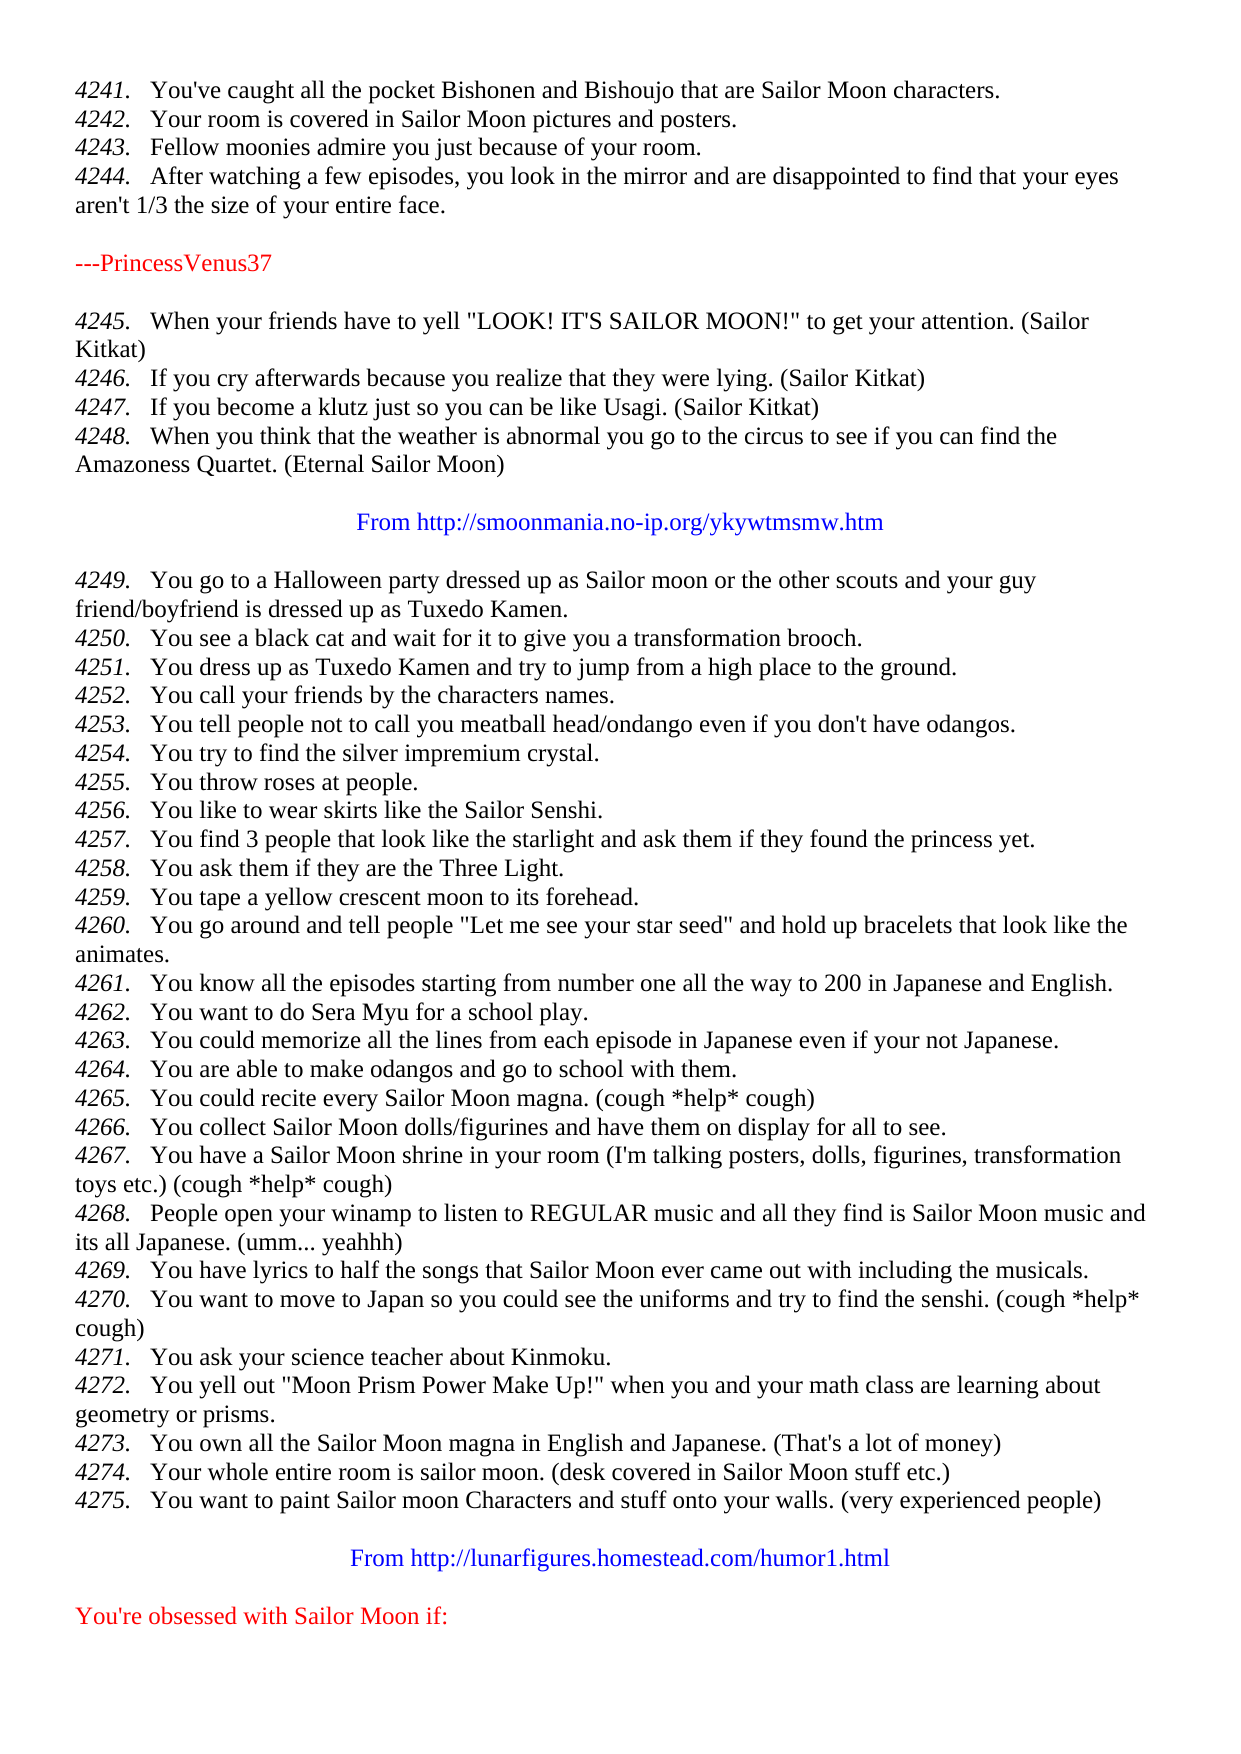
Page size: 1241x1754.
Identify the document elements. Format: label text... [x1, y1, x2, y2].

list You ask your science teacher about Kinmoku. [75, 1342, 1165, 1370]
list You tape a yellow crescent moon to its forehead. [75, 882, 1165, 910]
list You have a Sailor Moon shrine in your room (I'm talking posters, dolls, figurines, transformation toys etc.) (cough *help* cough) [75, 1140, 1165, 1198]
list You have lyrics to half the songs that Sailor Moon ever came out with including the musicals. [75, 1255, 1165, 1284]
list You try to find the silver impremium crystal. [75, 738, 1165, 767]
list You own all the Sailor Moon magna in English and Japanese. (That's a lot of money) [75, 1428, 1165, 1457]
text From http://lunarfigures.homestead.com/humor1.html [75, 1543, 1165, 1572]
list You want to move to Japan so you could see the uniforms and try to find the senshi. (cough *help* cough) [75, 1284, 1165, 1342]
list Fellow moonies admire you just because of your room. [75, 132, 1165, 161]
list When your friends have to yell "LOOK! IT'S SAILOR MOON!" to get your attention. (Sailor Kitkat) [75, 306, 1165, 363]
text You're obsessed with Sailor Moon if: [75, 1601, 1165, 1630]
list If you become a klutz just so you can be like Usagi. (Sailor Kitkat) [75, 392, 1165, 421]
text ---PrincessVenus37 [75, 248, 1165, 277]
list You find 3 people that look like the starlight and ask them if they found the princess yet. [75, 824, 1165, 853]
list You dress up as Tuxedo Kamen and try to jump from a high place to the ground. [75, 652, 1165, 680]
text From http://smoonmania.no-ip.org/ykywtmsmw.htm [75, 507, 1165, 536]
list You throw roses at people. [75, 767, 1165, 795]
list You call your friends by the characters names. [75, 680, 1165, 709]
list After watching a few episodes, you look in the mirror and are disappointed to find that your eyes aren't 1/3 the size of your entire face. [75, 161, 1165, 219]
list You yell out "Moon Prism Power Make Up!" when you and your math class are learning about geometry or prisms. [75, 1370, 1165, 1428]
list Your whole entire room is sailor moon. (desk covered in Sailor Moon stuff etc.) [75, 1457, 1165, 1485]
list You go to a Halloween party dressed up as Sailor moon or the other scouts and your guy friend/boyfriend is dressed up as Tuxedo Kamen. [75, 565, 1165, 623]
list You like to wear skirts like the Sailor Senshi. [75, 795, 1165, 824]
list You tell people not to call you meatball head/ondango even if you don't have odangos. [75, 709, 1165, 738]
list You ask them if they are the Three Light. [75, 853, 1165, 882]
list You could recite every Sailor Moon magna. (cough *help* cough) [75, 1083, 1165, 1112]
list If you cry afterwards because you realize that they were lying. (Sailor Kitkat) [75, 363, 1165, 392]
list Your room is covered in Sailor Moon pictures and posters. [75, 104, 1165, 132]
list You are able to make odangos and go to school with them. [75, 1054, 1165, 1083]
list You could memorize all the lines from each episode in Japanese even if your not Japanese. [75, 1025, 1165, 1054]
list You've caught all the pocket Bishonen and Bishoujo that are Sailor Moon characters. [75, 75, 1165, 104]
list You want to paint Sailor moon Characters and stuff onto your walls. (very experienced people) [75, 1485, 1165, 1514]
list You know all the episodes starting from number one all the way to 200 in Japanese and English. [75, 968, 1165, 997]
list People open your winamp to listen to REGULAR music and all they find is Sailor Moon music and its all Japanese. (umm... yeahhh) [75, 1198, 1165, 1255]
list You see a black cat and wait for it to give you a transformation brooch. [75, 623, 1165, 652]
list You want to do Sera Myu for a school play. [75, 997, 1165, 1025]
list You collect Sailor Moon dolls/figurines and have them on display for all to see. [75, 1112, 1165, 1140]
list You go around and tell people "Let me see your star seed" and hold up bracelets that look like the animates. [75, 910, 1165, 968]
list When you think that the weather is abnormal you go to the circus to see if you can find the Amazoness Quartet. (Eternal Sailor Moon) [75, 421, 1165, 478]
